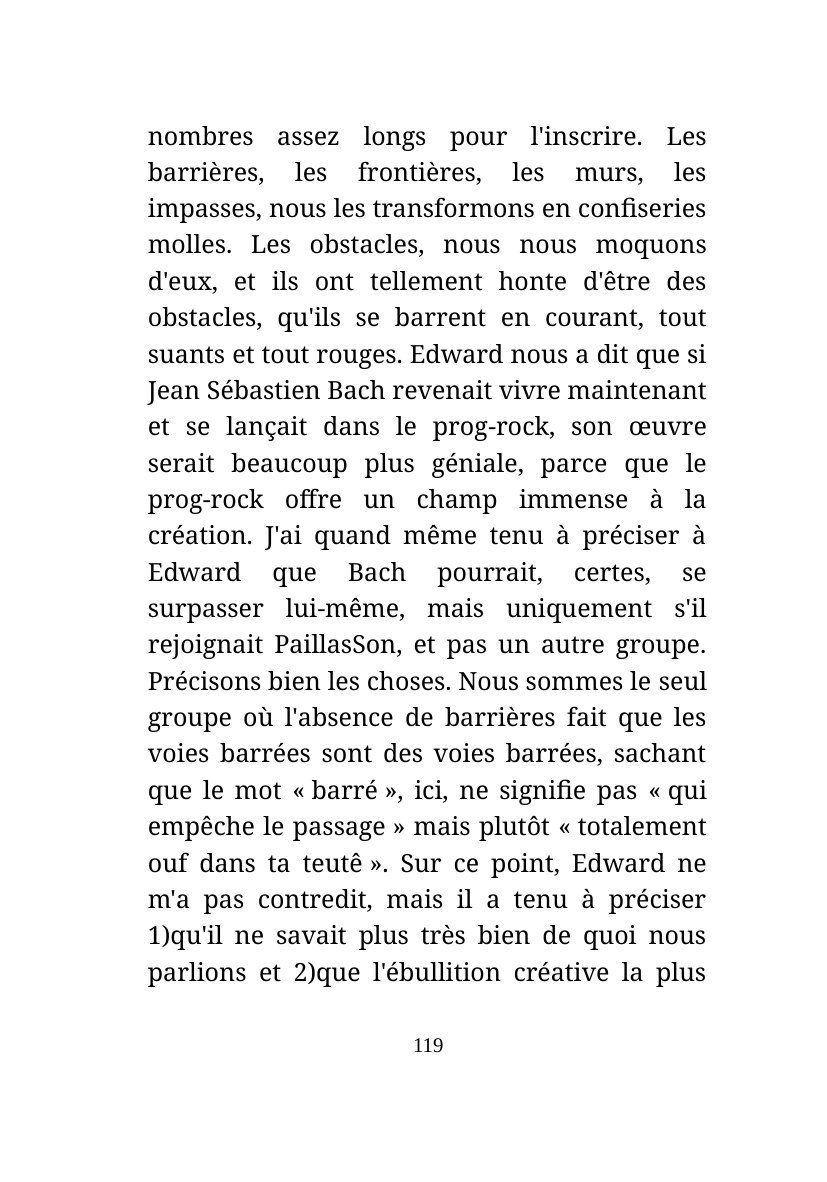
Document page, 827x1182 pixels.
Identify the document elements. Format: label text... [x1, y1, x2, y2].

text nombres assez longs pour l'inscrire. Les barrières, les frontières, les murs, les impasses, nous les transformons en confiseries molles. Les obstacles, nous nous moquons d'eux, et ils ont tellement honte d'être des obstacles, qu'ils se barrent en courant, tout suants et tout rouges. Edward nous a dit que si Jean Sébastien Bach revenait vivre maintenant et se lançait dans le prog‑rock, son œuvre serait beaucoup plus géniale, parce que le prog‑rock offre un champ immense à la création. J'ai quand même tenu à préciser à Edward que Bach pourrait, certes, se surpasser lui‑même, mais uniquement s'il rejoignait PaillasSon, et pas un autre groupe. Précisons bien les choses. Nous sommes le seul groupe où l'absence de barrières fait que les voies barrées sont des voies barrées, sachant que le mot « barré », ici, ne signifie pas « qui empêche le passage » mais plutôt « totalement ouf dans ta teutê ». Sur ce point, Edward ne m'a pas contredit, mais il a tenu à préciser 1)qu'il ne savait plus très bien de quoi nous parlions et 2)que l'ébullition créative la plus [148, 118, 707, 988]
